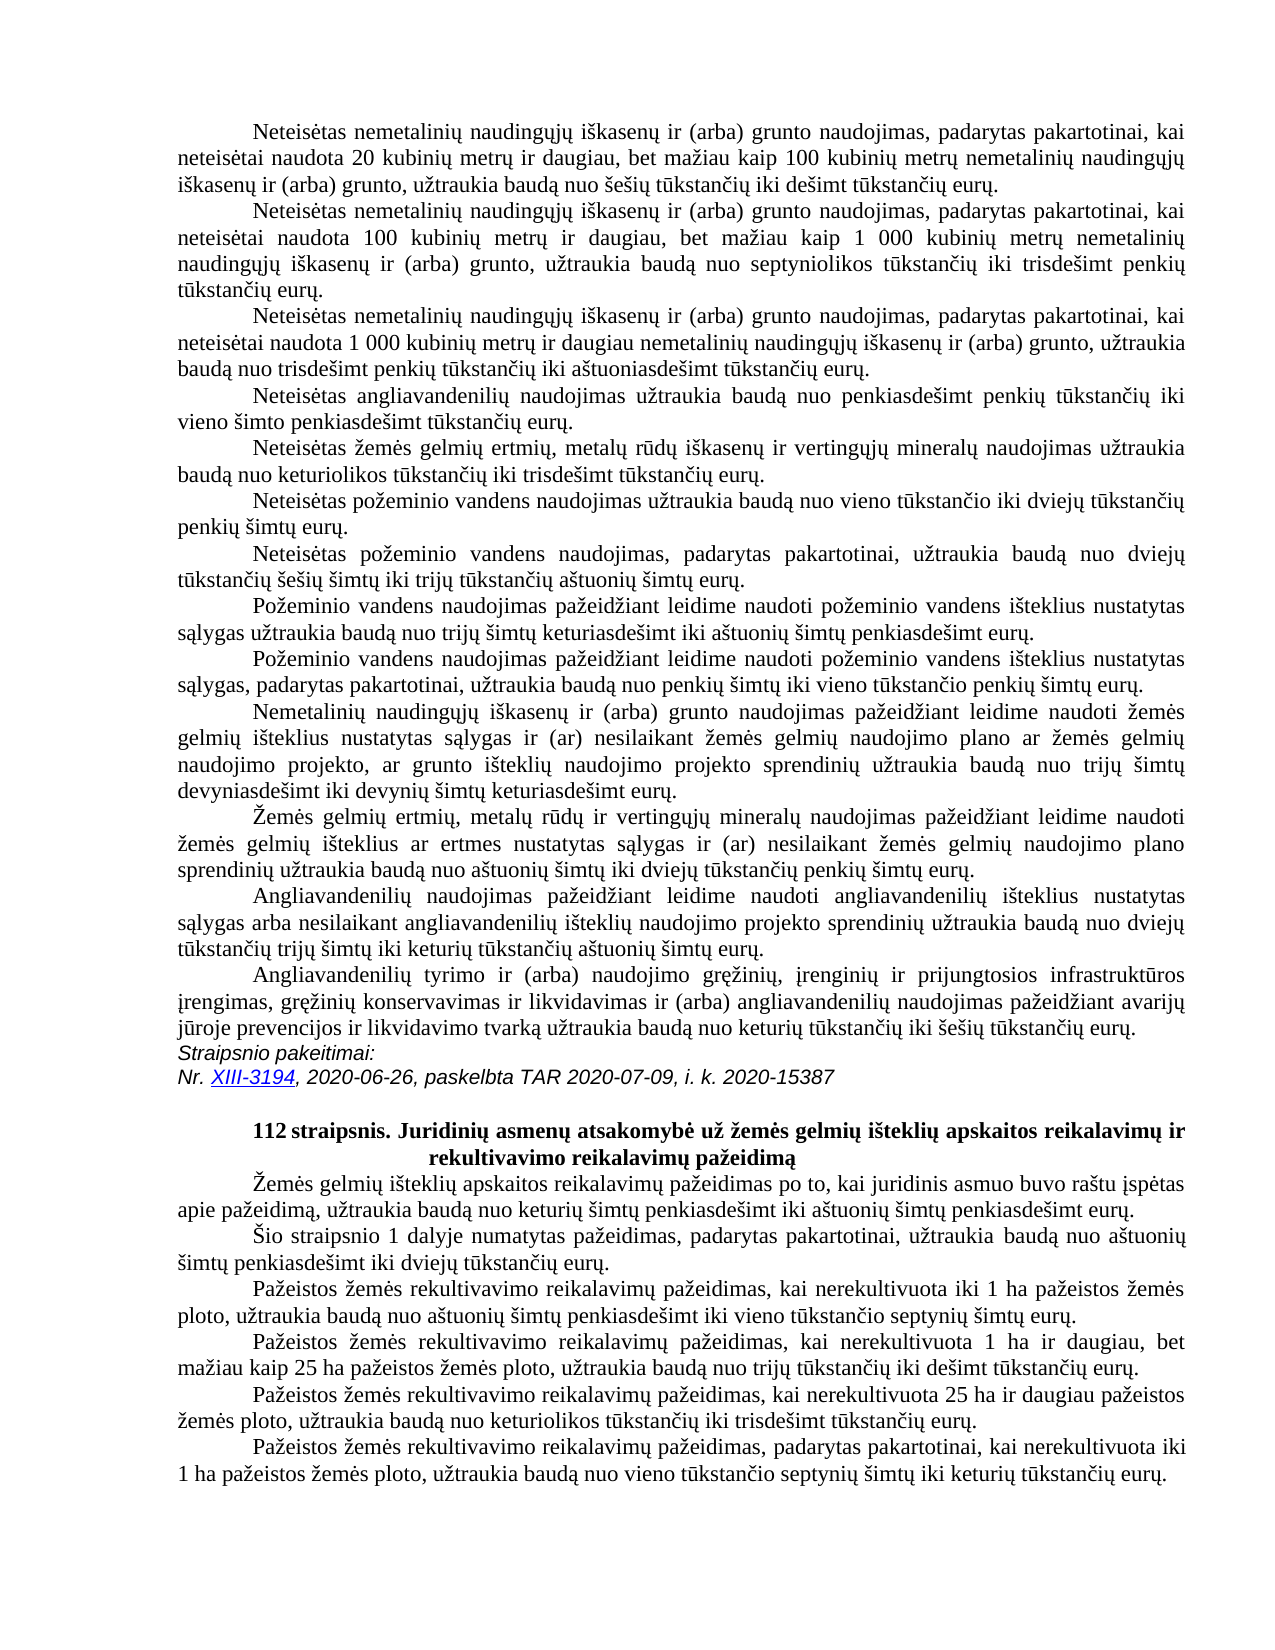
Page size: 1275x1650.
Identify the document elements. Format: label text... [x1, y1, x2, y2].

text Straipsnio pakeitimai: [177, 1041, 1186, 1064]
text Neteisėtas nemetalinių naudingųjų iškasenų ir (arba) grunto naudojimas, padarytas pakartotinai, kai neteisėtai naudota 100 kubinių metrų ir daugiau, bet mažiau kaip 1 000 kubinių metrų nemetalinių naudingųjų iškasenų ir (arba) grunto, užtraukia baudą nuo septyniolikos tūkstančių iki trisdešimt penkių tūkstančių eurų. [177, 197, 1186, 303]
text Angliavandenilių naudojimas pažeidžiant leidime naudoti angliavandenilių išteklius nustatytas sąlygas arba nesilaikant angliavandenilių išteklių naudojimo projekto sprendinių užtraukia baudą nuo dviejų tūkstančių trijų šimtų iki keturių tūkstančių aštuonių šimtų eurų. [177, 882, 1186, 961]
text Nemetalinių naudingųjų iškasenų ir (arba) grunto naudojimas pažeidžiant leidime naudoti žemės gelmių išteklius nustatytas sąlygas ir (ar) nesilaikant žemės gelmių naudojimo plano ar žemės gelmių naudojimo projekto, ar grunto išteklių naudojimo projekto sprendinių užtraukia baudą nuo trijų šimtų devyniasdešimt iki devynių šimtų keturiasdešimt eurų. [177, 698, 1186, 803]
text Pažeistos žemės rekultivavimo reikalavimų pažeidimas, kai nerekultivuota 1 ha ir daugiau, bet mažiau kaip 25 ha pažeistos žemės ploto, užtraukia baudą nuo trijų tūkstančių iki dešimt tūkstančių eurų. [177, 1328, 1186, 1381]
text Pažeistos žemės rekultivavimo reikalavimų pažeidimas, kai nerekultivuota iki 1 ha pažeistos žemės ploto, užtraukia baudą nuo aštuonių šimtų penkiasdešimt iki vieno tūkstančio septynių šimtų eurų. [177, 1275, 1186, 1328]
text Neteisėtas angliavandenilių naudojimas užtraukia baudą nuo penkiasdešimt penkių tūkstančių iki vieno šimto penkiasdešimt tūkstančių eurų. [177, 382, 1186, 434]
text Požeminio vandens naudojimas pažeidžiant leidime naudoti požeminio vandens išteklius nustatytas sąlygas užtraukia baudą nuo trijų šimtų keturiasdešimt iki aštuonių šimtų penkiasdešimt eurų. [177, 592, 1186, 645]
text Neteisėtas žemės gelmių ertmių, metalų rūdų iškasenų ir vertingųjų mineralų naudojimas užtraukia baudą nuo keturiolikos tūkstančių iki trisdešimt tūkstančių eurų. [177, 434, 1186, 487]
text Neteisėtas nemetalinių naudingųjų iškasenų ir (arba) grunto naudojimas, padarytas pakartotinai, kai neteisėtai naudota 20 kubinių metrų ir daugiau, bet mažiau kaip 100 kubinių metrų nemetalinių naudingųjų iškasenų ir (arba) grunto, užtraukia baudą nuo šešių tūkstančių iki dešimt tūkstančių eurų. [177, 118, 1186, 197]
text Nr. XIII-3194, 2020-06-26, paskelbta TAR 2020-07-09, i. k. 2020-15387 [177, 1064, 1186, 1088]
text Žemės gelmių ertmių, metalų rūdų ir vertingųjų mineralų naudojimas pažeidžiant leidime naudoti žemės gelmių išteklius ar ertmes nustatytas sąlygas ir (ar) nesilaikant žemės gelmių naudojimo plano sprendinių užtraukia baudą nuo aštuonių šimtų iki dviejų tūkstančių penkių šimtų eurų. [177, 803, 1186, 882]
text Neteisėtas požeminio vandens naudojimas, padarytas pakartotinai, užtraukia baudą nuo dviejų tūkstančių šešių šimtų iki trijų tūkstančių aštuonių šimtų eurų. [177, 540, 1186, 592]
text Žemės gelmių išteklių apskaitos reikalavimų pažeidimas po to, kai juridinis asmuo buvo raštu įspėtas apie pažeidimą, užtraukia baudą nuo keturių šimtų penkiasdešimt iki aštuonių šimtų penkiasdešimt eurų. [177, 1170, 1186, 1223]
text Neteisėtas nemetalinių naudingųjų iškasenų ir (arba) grunto naudojimas, padarytas pakartotinai, kai neteisėtai naudota 1 000 kubinių metrų ir daugiau nemetalinių naudingųjų iškasenų ir (arba) grunto, užtraukia baudą nuo trisdešimt penkių tūkstančių iki aštuoniasdešimt tūkstančių eurų. [177, 303, 1186, 382]
text Šio straipsnio 1 dalyje numatytas pažeidimas, padarytas pakartotinai, užtraukia baudą nuo aštuonių šimtų penkiasdešimt iki dviejų tūkstančių eurų. [177, 1223, 1186, 1275]
text Angliavandenilių tyrimo ir (arba) naudojimo gręžinių, įrenginių ir prijungtosios infrastruktūros įrengimas, gręžinių konservavimas ir likvidavimas ir (arba) angliavandenilių naudojimas pažeidžiant avarijų jūroje prevencijos ir likvidavimo tvarką užtraukia baudą nuo keturių tūkstančių iki šešių tūkstančių eurų. [177, 961, 1186, 1041]
text Neteisėtas požeminio vandens naudojimas užtraukia baudą nuo vieno tūkstančio iki dviejų tūkstančių penkių šimtų eurų. [177, 487, 1186, 540]
text Požeminio vandens naudojimas pažeidžiant leidime naudoti požeminio vandens išteklius nustatytas sąlygas, padarytas pakartotinai, užtraukia baudą nuo penkių šimtų iki vieno tūkstančio penkių šimtų eurų. [177, 645, 1186, 698]
text 112 straipsnis. Juridinių asmenų atsakomybė už žemės gelmių išteklių apskaitos reikalavimų ir rekultivavimo reikalavimų pažeidimą [252, 1117, 1186, 1170]
text Pažeistos žemės rekultivavimo reikalavimų pažeidimas, kai nerekultivuota 25 ha ir daugiau pažeistos žemės ploto, užtraukia baudą nuo keturiolikos tūkstančių iki trisdešimt tūkstančių eurų. [177, 1381, 1186, 1433]
text Pažeistos žemės rekultivavimo reikalavimų pažeidimas, padarytas pakartotinai, kai nerekultivuota iki 1 ha pažeistos žemės ploto, užtraukia baudą nuo vieno tūkstančio septynių šimtų iki keturių tūkstančių eurų. [177, 1433, 1186, 1486]
